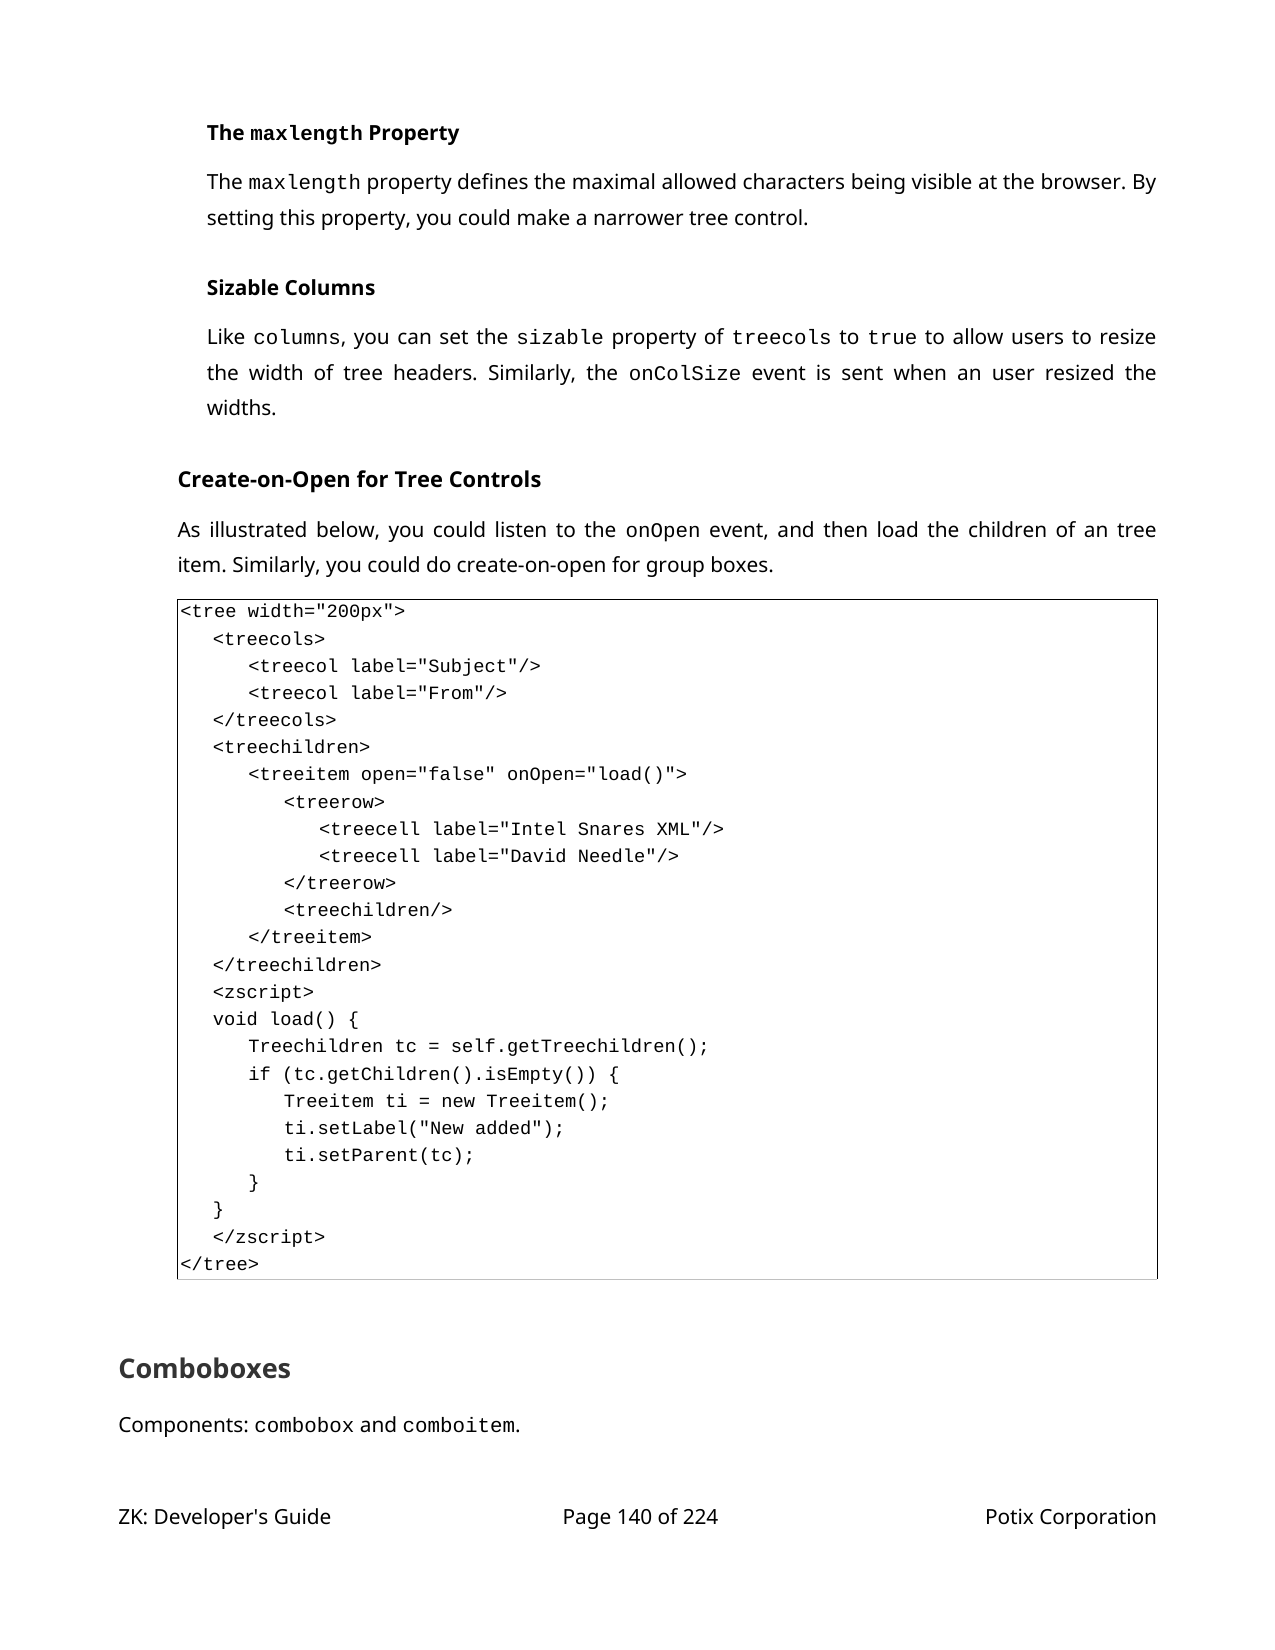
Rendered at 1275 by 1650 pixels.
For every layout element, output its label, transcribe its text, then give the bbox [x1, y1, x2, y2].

text As illustrated below, you could listen to the onOpen event, and then load the children of an tree item. Similarly, you could do create-on-open for group boxes. [177, 515, 1157, 578]
text The maxlength property defines the maximal allowed characters being visible at the browser. By setting this property, you could make a narrower tree control. [207, 167, 1157, 231]
text ti.setParent(tc); [178, 1143, 1157, 1167]
text </treerow> [178, 871, 1157, 895]
text </zscript> [178, 1224, 1157, 1249]
text Like columns, you can set the sizable property of treecols to true to allow users to resize the width of tree headers. Similarly, the onColSize event is sent when an user resized the widths. [207, 322, 1157, 422]
subtitle Create-on-Open for Tree Controls [177, 464, 1157, 494]
text Treechildren tc = self.getTreechildren(); [178, 1034, 1157, 1058]
text } [178, 1170, 1157, 1194]
text Treeitem ti = new Treeitem(); [178, 1088, 1157, 1113]
text </tree> [178, 1252, 1157, 1279]
text <treechildren> [178, 735, 1157, 759]
text <tree width="200px"> [178, 600, 1157, 623]
subtitle The maxlength Property [207, 118, 1157, 147]
text <treecell label="David Needle"/> [178, 844, 1157, 868]
text } [178, 1197, 1157, 1222]
text <zscript> [178, 980, 1157, 1004]
subtitle Sizable Columns [207, 273, 1157, 302]
text <treecols> [178, 626, 1157, 651]
text <treechildren/> [178, 898, 1157, 922]
text <treeitem open="false" onOpen="load()"> [178, 762, 1157, 787]
text <treecol label="From"/> [178, 681, 1157, 705]
text ti.setLabel("New added"); [178, 1116, 1157, 1140]
text void load() { [178, 1007, 1157, 1031]
text </treeitem> [178, 925, 1157, 950]
text <treerow> [178, 789, 1157, 814]
text if (tc.getChildren().isEmpty()) { [178, 1061, 1157, 1086]
text Components: combobox and comboitem. [118, 1410, 1157, 1439]
text </treechildren> [178, 953, 1157, 977]
text <treecell label="Intel Snares XML"/> [178, 817, 1157, 841]
subtitle Comboboxes [118, 1350, 1157, 1387]
text </treecols> [178, 708, 1157, 732]
text <treecol label="Subject"/> [178, 653, 1157, 678]
